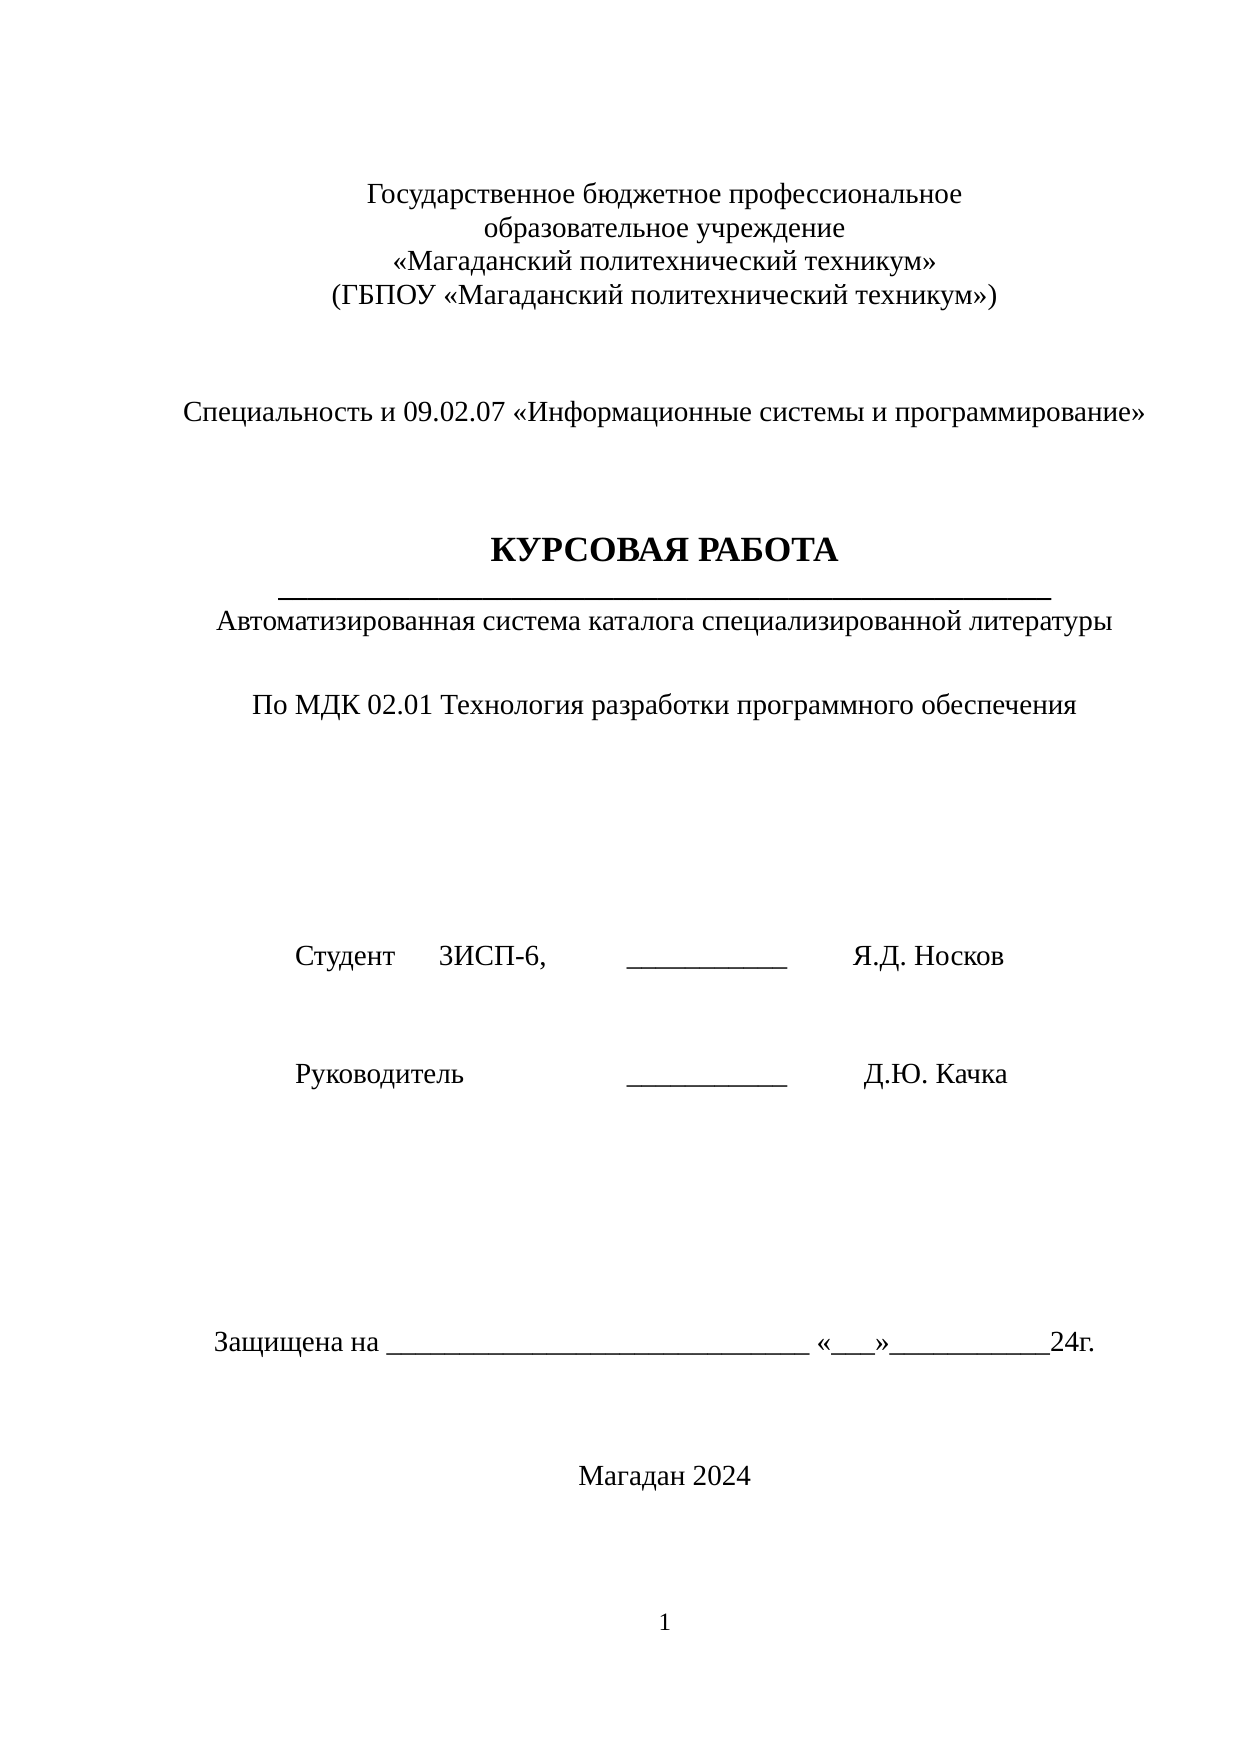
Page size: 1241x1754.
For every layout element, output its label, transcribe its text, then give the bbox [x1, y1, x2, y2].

text Автоматизированная система каталога специализированной литературы [177, 603, 1152, 636]
text Защищена на _____________________________ «___»___________24г. [177, 1324, 1152, 1358]
text «Магаданский политехнический техникум» [177, 243, 1152, 277]
text КУРСОВАЯ РАБОТА [177, 528, 1152, 569]
text Магадан 2024 [177, 1458, 1152, 1492]
text Государственное бюджетное профессиональное [177, 176, 1152, 210]
text Специальность и 09.02.07 «Информационные системы и программирование» [177, 394, 1152, 428]
text _____________________________________________________ [177, 569, 1152, 603]
text (ГБПОУ «Магаданский политехнический техникум») [177, 277, 1152, 311]
text По МДК 02.01 Технология разработки программного обеспечения [177, 687, 1152, 720]
text Руководитель ___________ Д.Ю. Качка [177, 1056, 1152, 1089]
text Студент 3ИСП-6, ___________ Я.Д. Носков [177, 938, 1152, 972]
text образовательное учреждение [177, 210, 1152, 243]
